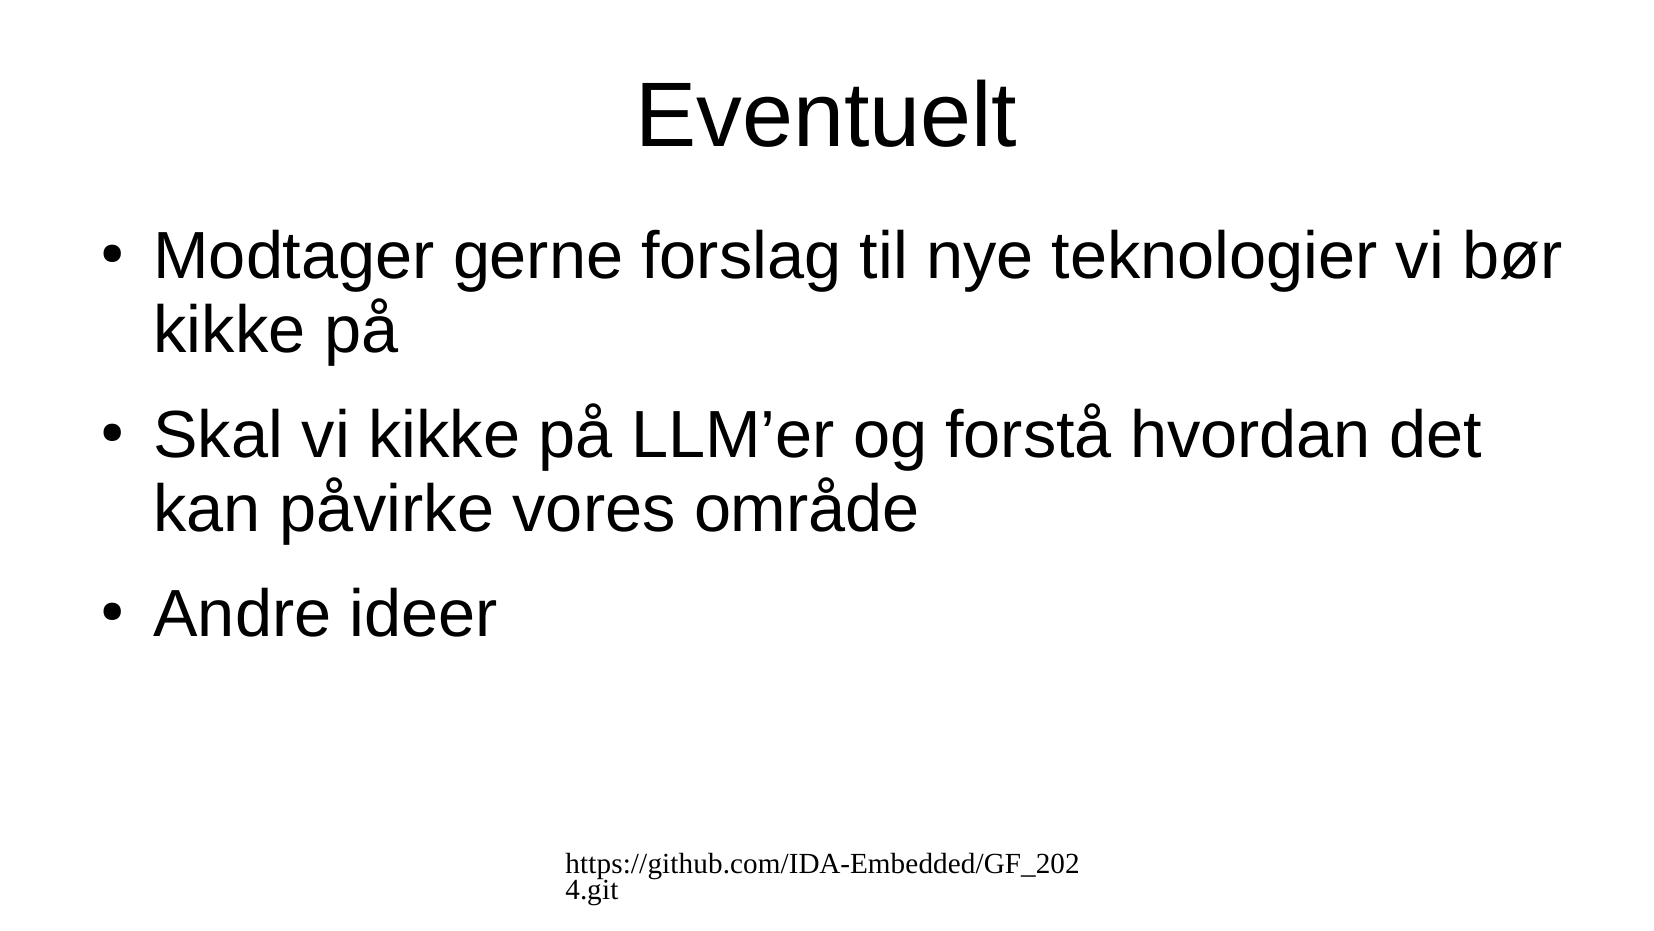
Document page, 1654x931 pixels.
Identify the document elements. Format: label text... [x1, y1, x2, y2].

list Modtager gerne forslag til nye teknologier vi bør kikke på Skal vi kikke på LLM’er og forstå hvordan det kan påvirke vores område Andre ideer [82, 217, 1571, 758]
title Eventuelt [82, 37, 1571, 193]
